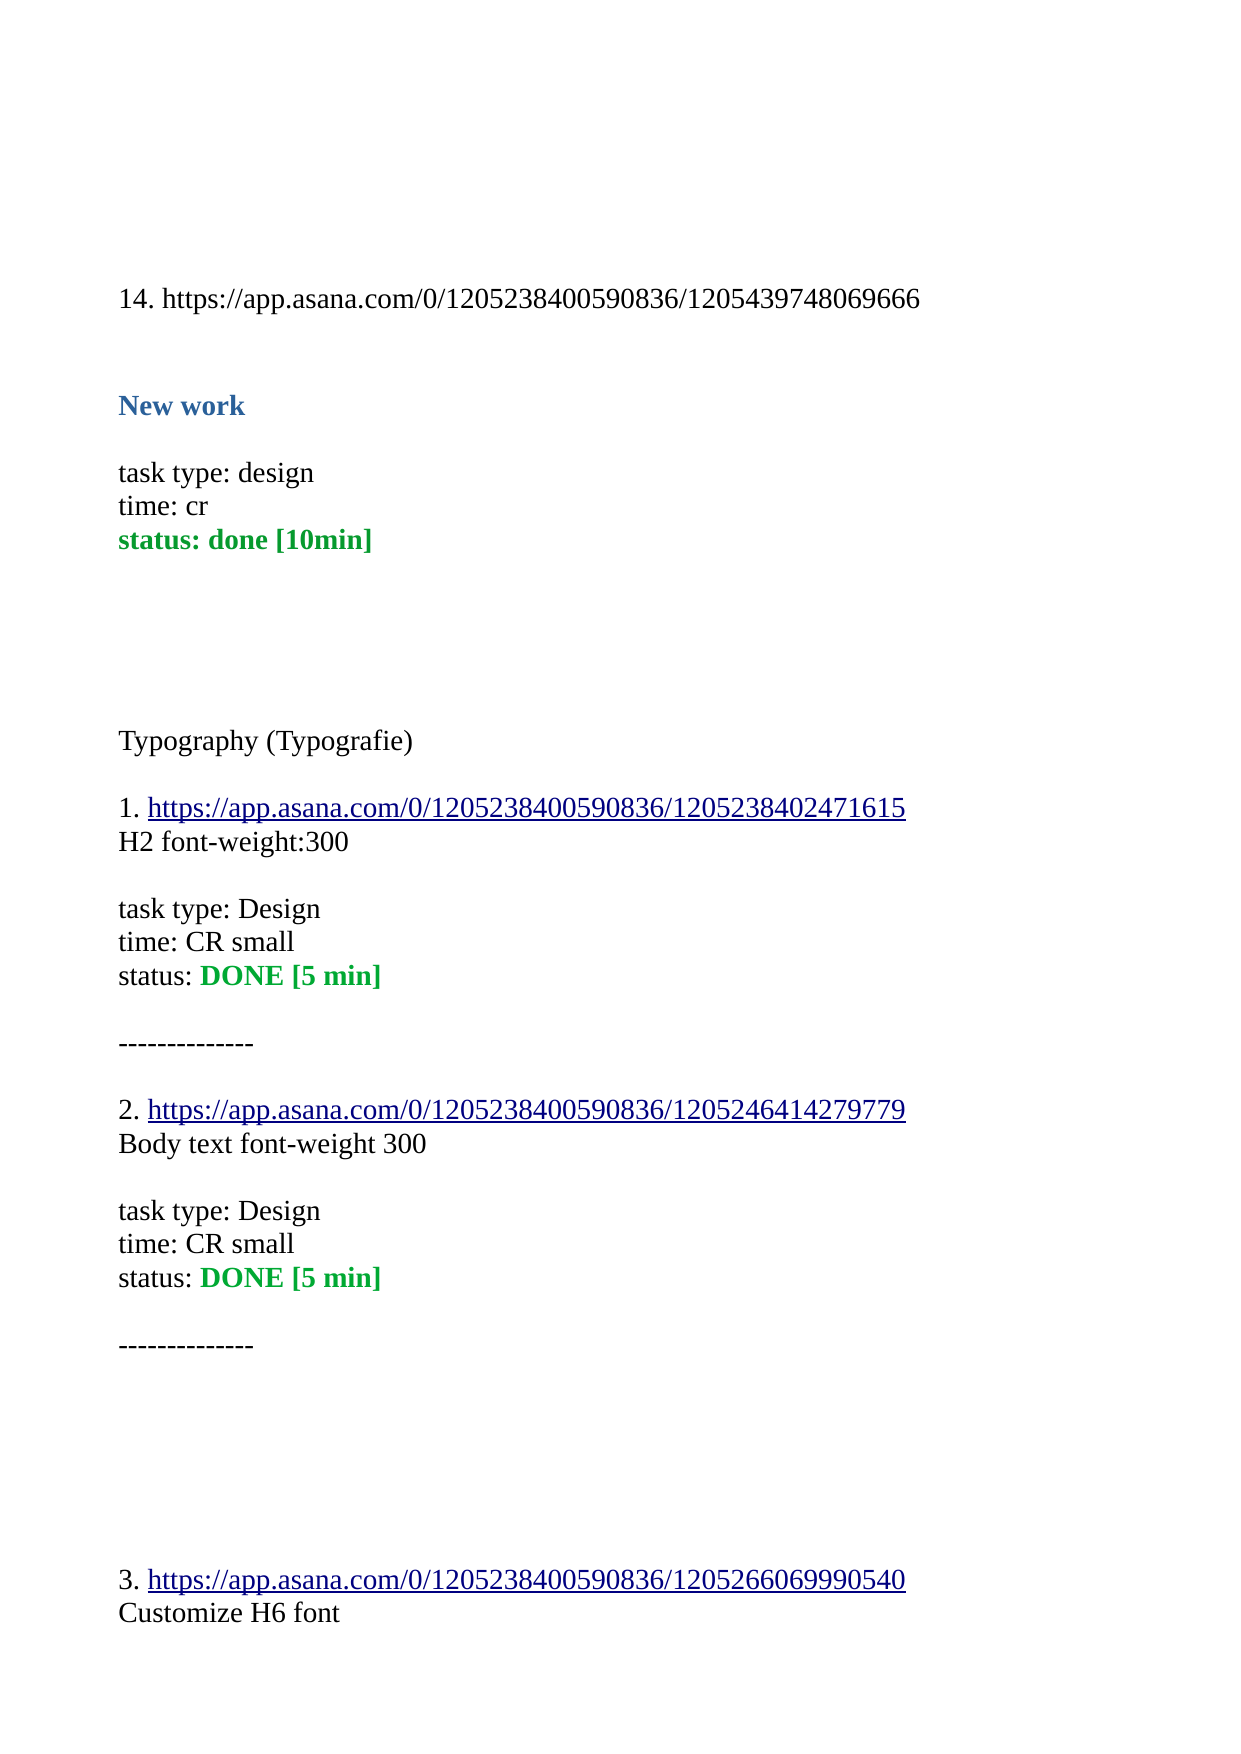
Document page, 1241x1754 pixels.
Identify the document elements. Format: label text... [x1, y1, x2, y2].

text time: CR small [118, 1226, 1122, 1260]
text 3. https://app.asana.com/0/1205238400590836/1205266069990540 [118, 1562, 1122, 1595]
text time: CR small [118, 924, 1122, 958]
text 1. https://app.asana.com/0/1205238400590836/1205238402471615 [118, 790, 1122, 824]
text time: cr [118, 488, 1122, 522]
text task type: Design [118, 1193, 1122, 1226]
text 2. https://app.asana.com/0/1205238400590836/1205246414279779 [118, 1092, 1122, 1126]
text Body text font-weight 300 [118, 1126, 1122, 1159]
text Typography (Typografie) [118, 723, 1122, 757]
text task type: design [118, 455, 1122, 488]
text Customize H6 font [118, 1595, 1122, 1629]
text H2 font-weight:300 [118, 824, 1122, 857]
text 14. https://app.asana.com/0/1205238400590836/1205439748069666 [118, 281, 1122, 314]
text status: DONE [5 min] [118, 958, 1122, 992]
text New work [118, 388, 1122, 421]
text task type: Design [118, 891, 1122, 924]
text -------------- [118, 1025, 1122, 1059]
text -------------- [118, 1327, 1122, 1361]
text status: DONE [5 min] [118, 1260, 1122, 1293]
text status: done [10min] [118, 522, 1122, 556]
